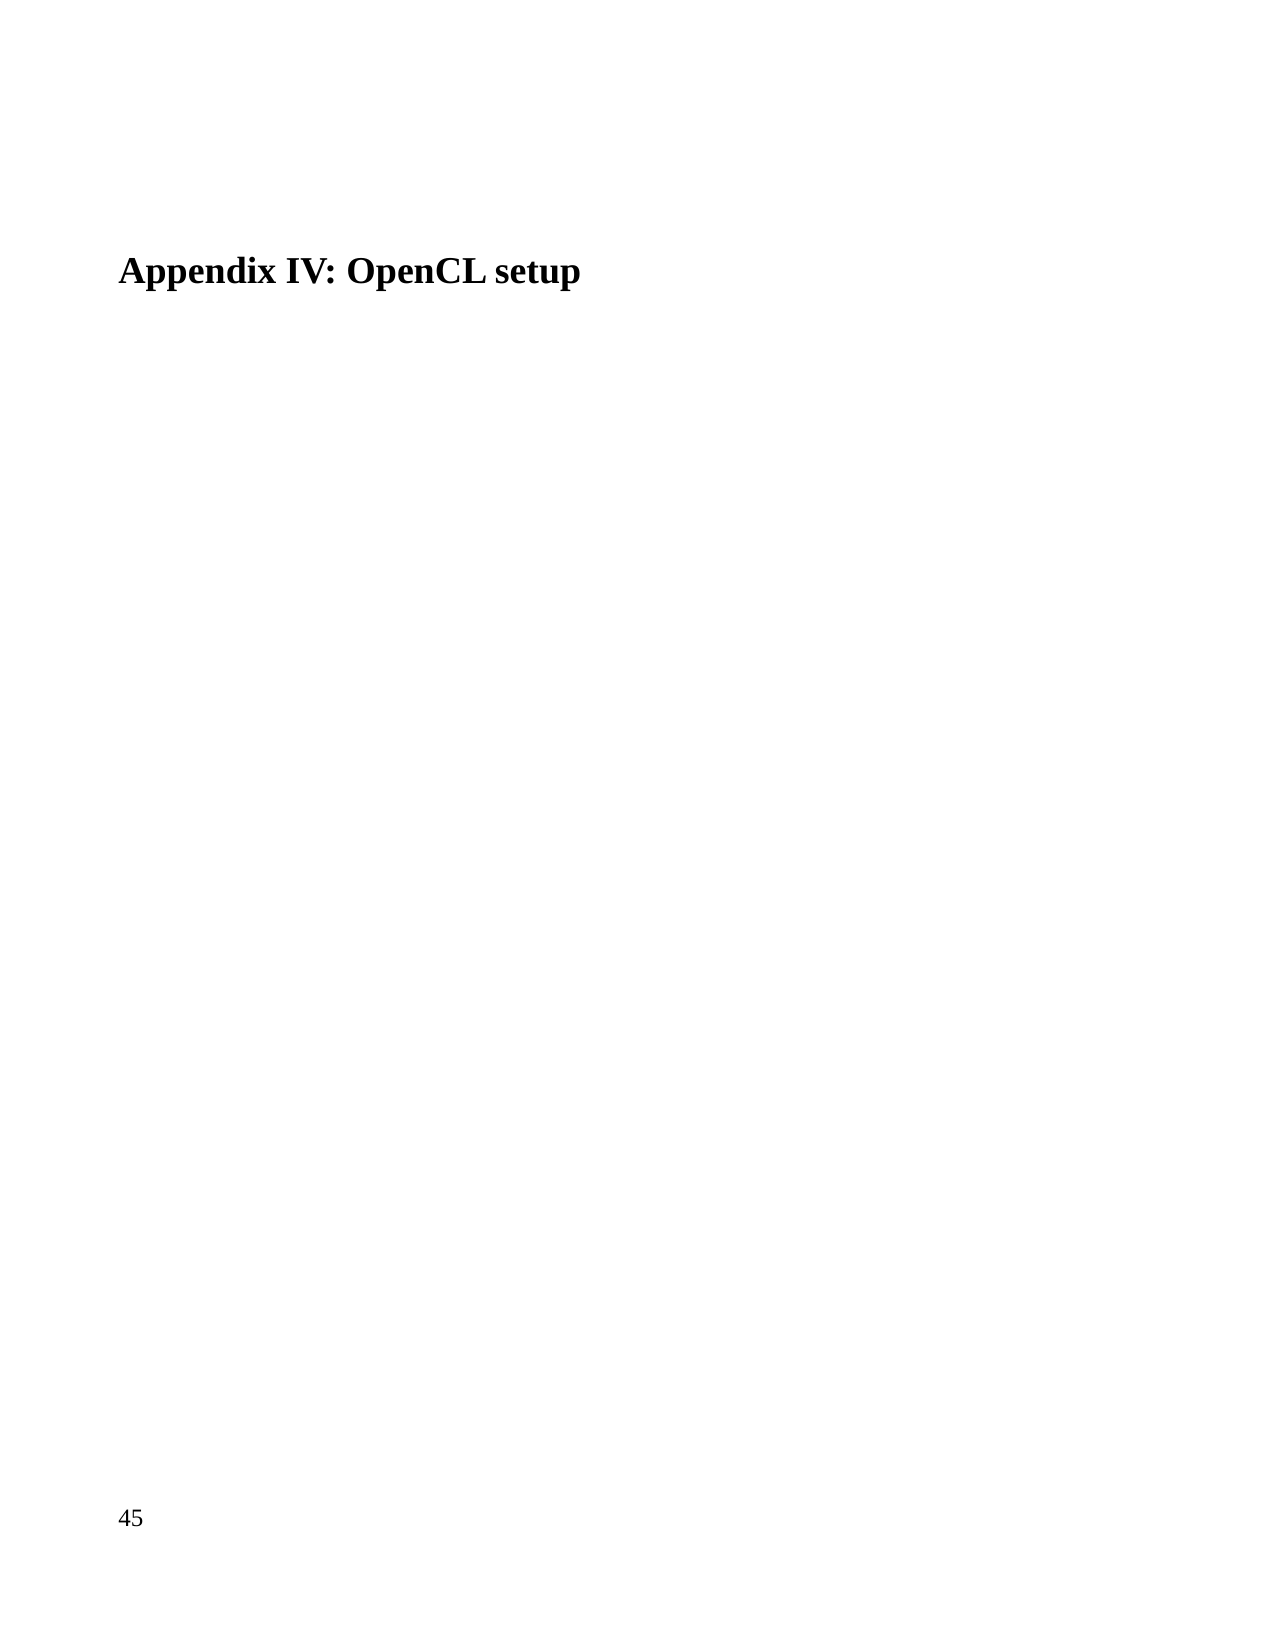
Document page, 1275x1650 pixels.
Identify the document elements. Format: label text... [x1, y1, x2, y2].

subtitle Appendix IV: OpenCL setup [118, 248, 1157, 292]
